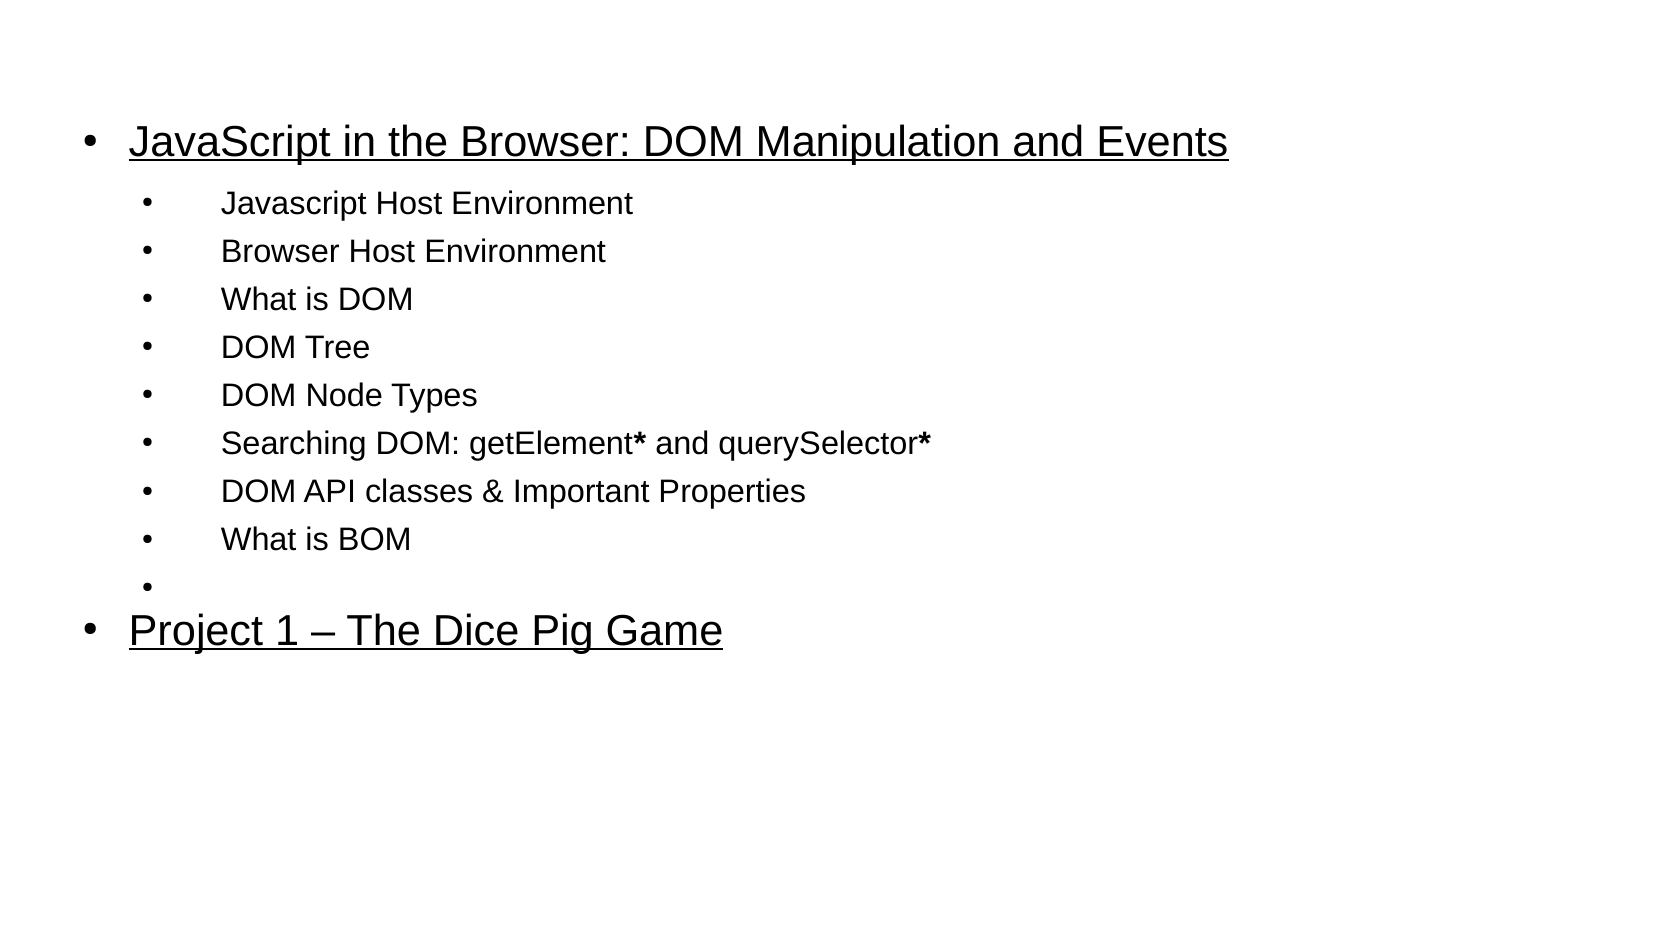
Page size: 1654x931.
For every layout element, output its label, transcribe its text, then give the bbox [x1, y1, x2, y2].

list JavaScript in the Browser: DOM Manipulation and Events Javascript Host Environment Browser Host Environment What is DOM DOM Tree DOM Node Types Searching DOM: getElement* and querySelector* DOM API classes & Important Properties What is BOM Project 1 – The Dice Pig Game [82, 117, 1571, 657]
